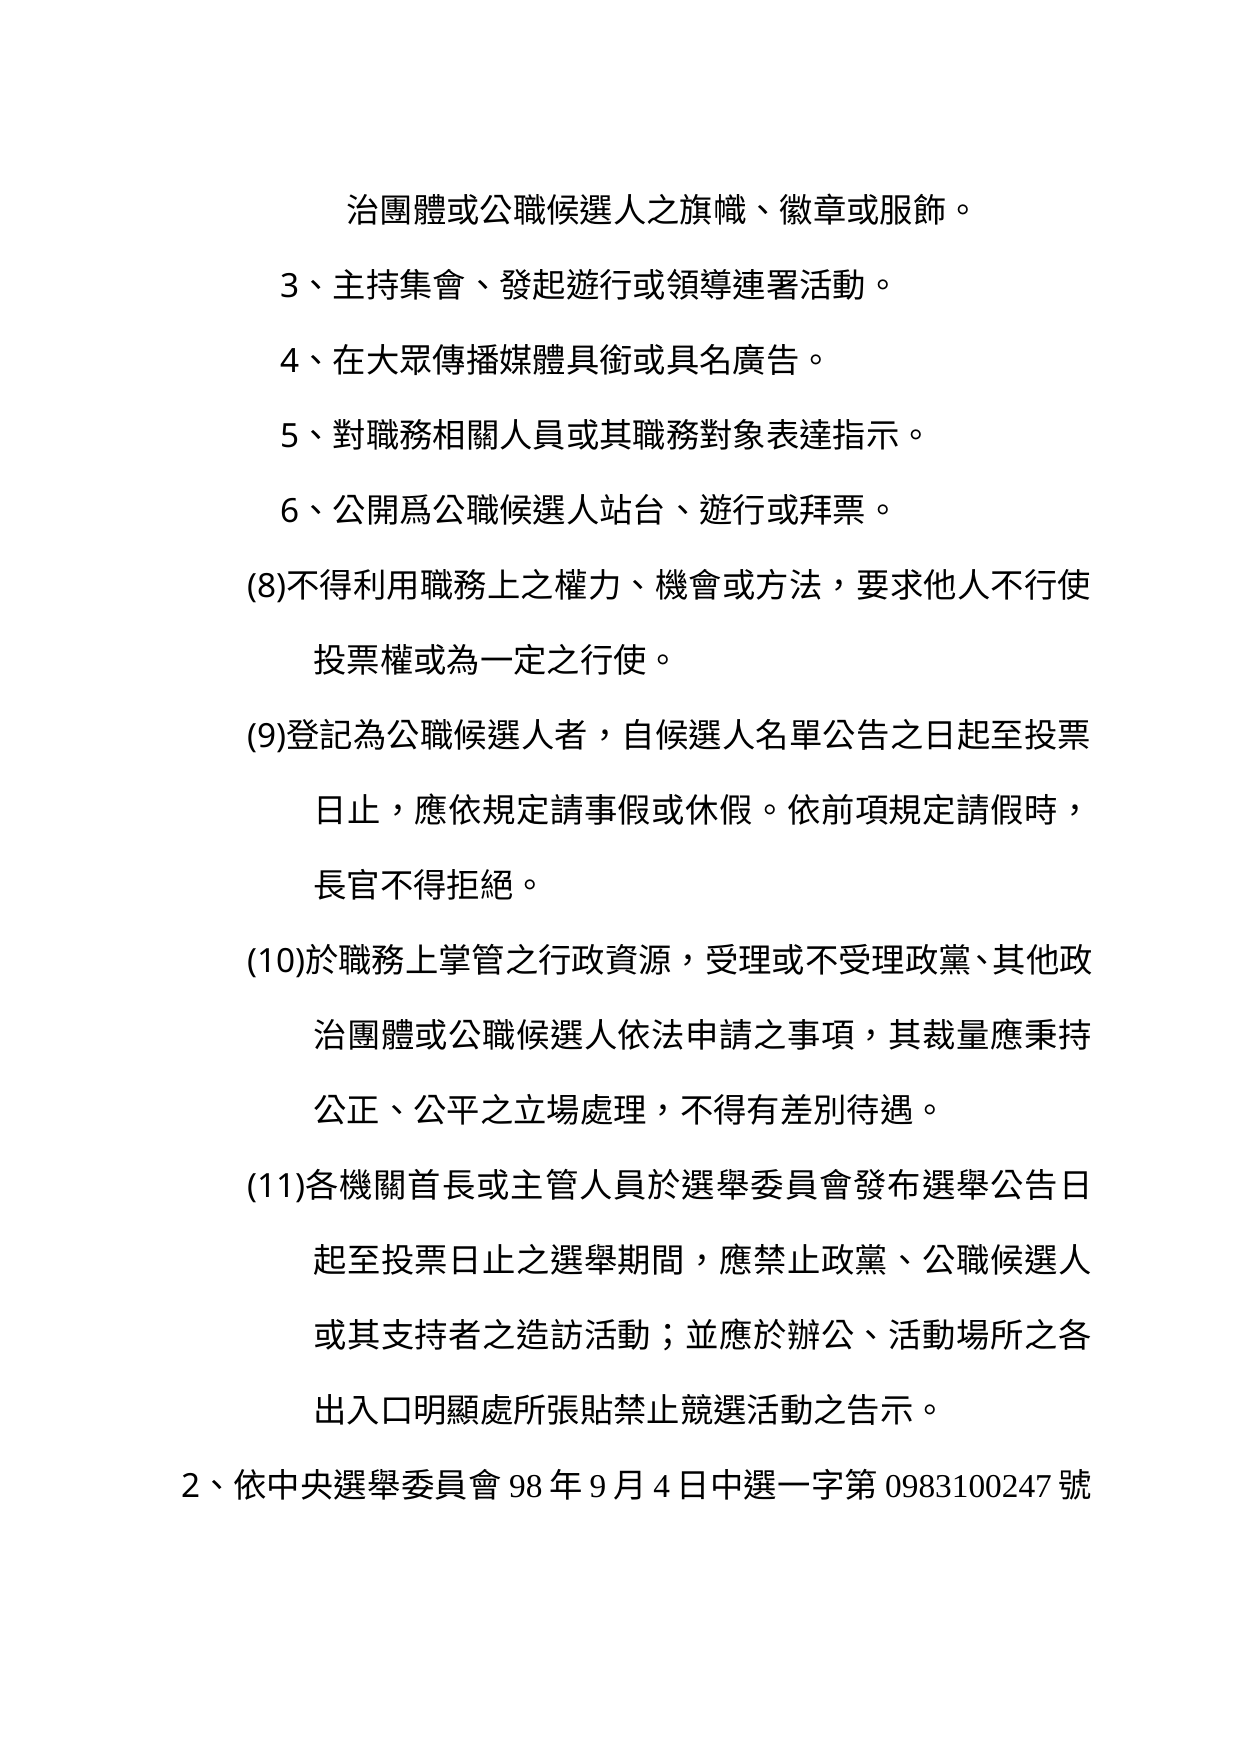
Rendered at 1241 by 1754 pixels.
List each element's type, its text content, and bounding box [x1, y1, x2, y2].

list 於職務上掌管之行政資源，受理或不受理政黨、其他政治團體或公職候選人依法申請之事項，其裁量應秉持公正、公平之立場處理，不得有差別待遇。 [247, 921, 1092, 1146]
list 對職務相關人員或其職務對象表達指示。 [280, 396, 1092, 471]
list 在大眾傳播媒體具銜或具名廣告。 [280, 321, 1092, 396]
list 各機關首長或主管人員於選舉委員會發布選舉公告日起至投票日止之選舉期間，應禁止政黨、公職候選人或其支持者之造訪活動；並應於辦公、活動場所之各出入口明顯處所張貼禁止競選活動之告示。 [247, 1146, 1092, 1446]
list 依中央選舉委員會98年9月4日中選一字第0983100247號 [181, 1446, 1092, 1521]
list 不得利用職務上之權力、機會或方法，要求他人不行使投票權或為一定之行使。 [247, 546, 1092, 696]
list 主持集會、發起遊行或領導連署活動。 [280, 246, 1092, 321]
list 登記為公職候選人者，自候選人名單公告之日起至投票日止，應依規定請事假或休假。依前項規定請假時，長官不得拒絕。 [247, 696, 1092, 921]
list 治團體或公職候選人之旗幟、徽章或服飾。 [280, 171, 1092, 246]
list 公開爲公職候選人站台、遊行或拜票。 [280, 471, 1092, 546]
